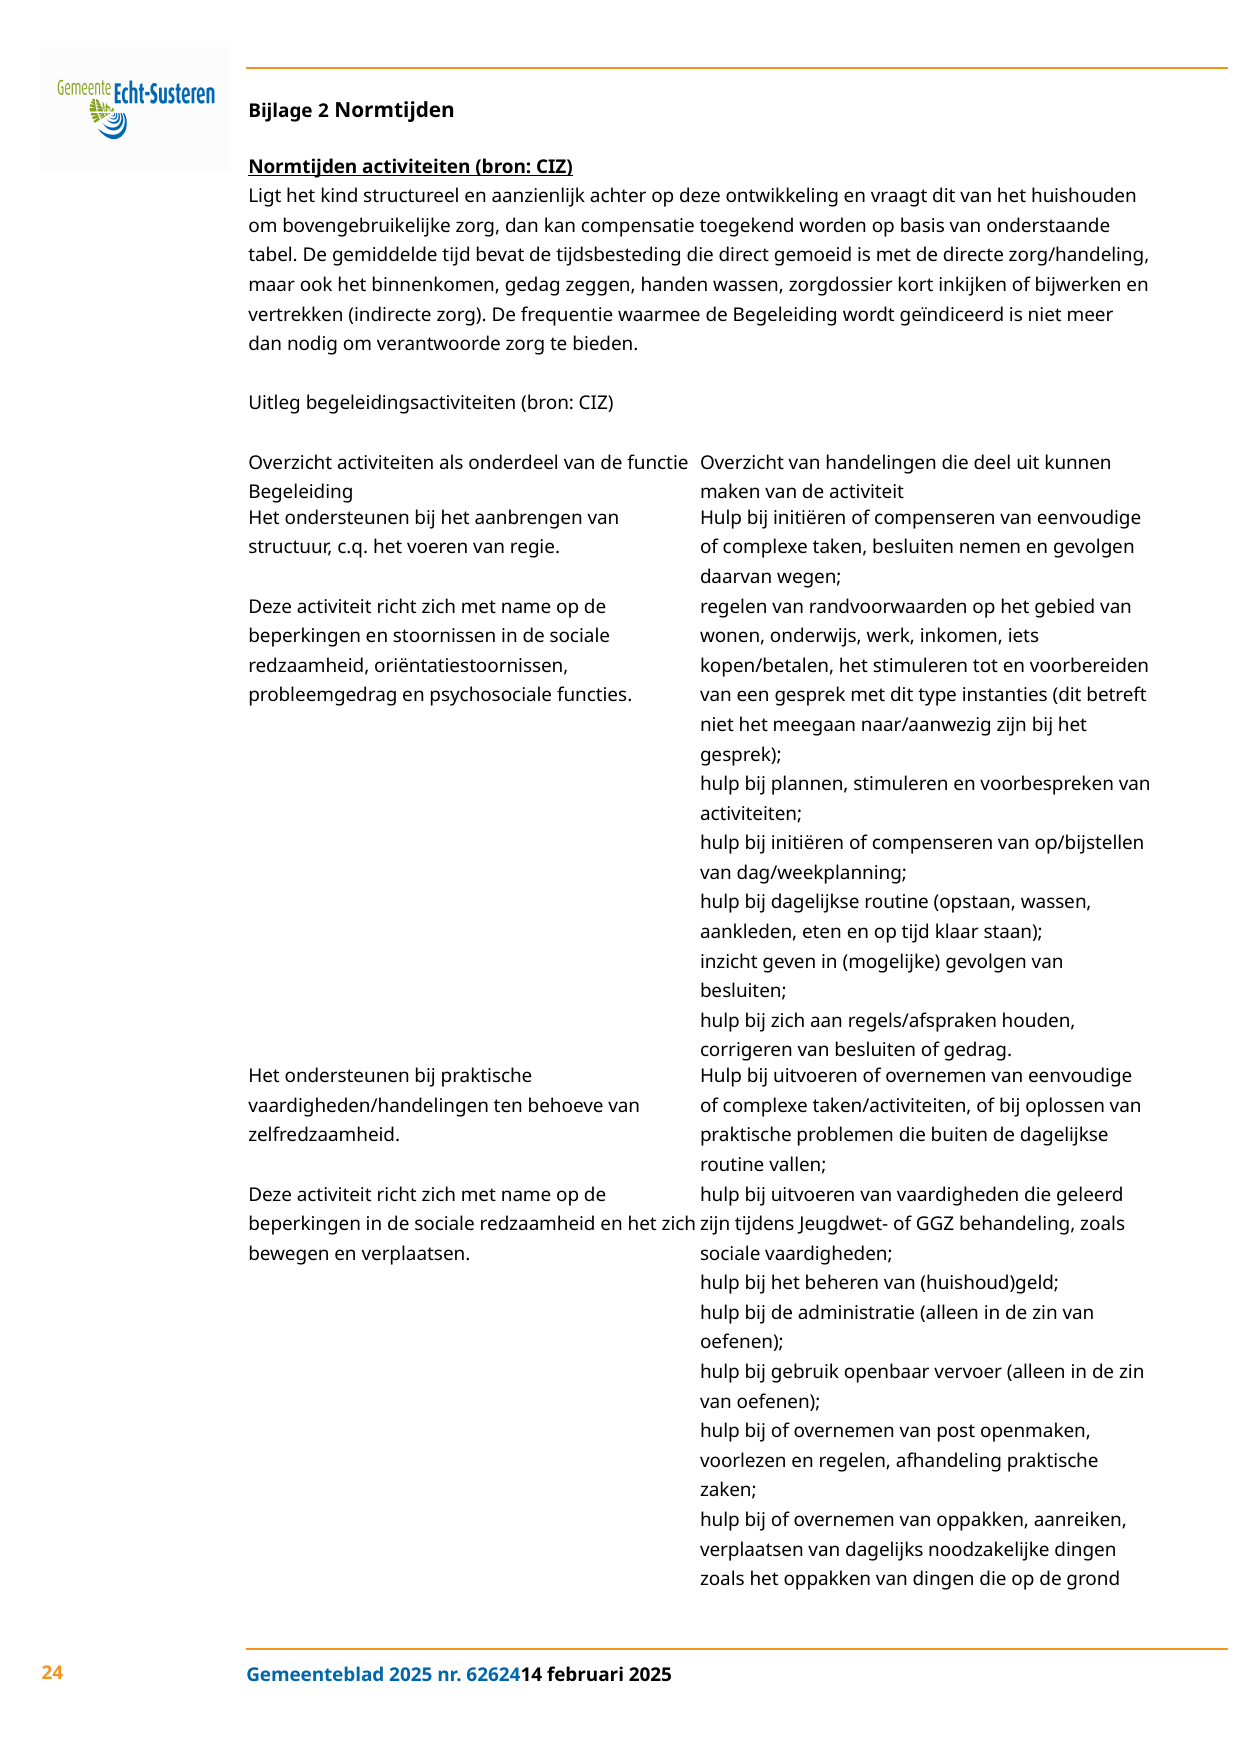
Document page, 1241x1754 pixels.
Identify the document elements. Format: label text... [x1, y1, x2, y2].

text Uitleg begeleidingsactiviteiten (bron: CIZ) [248, 389, 1152, 415]
picture [41, 47, 231, 172]
text Normtijden activiteiten (bron: CIZ) [248, 153, 1152, 179]
table_cell Hulp bij initiëren of compenseren van eenvoudige of complexe taken, besluiten nemen en gevolgen daarvan wegen; regelen van randvoorwaarden op het gebied van wonen, onderwijs, werk, inkomen, iets kopen/betalen, het stimuleren tot en voorbereiden van een gesprek met dit type instanties (dit betreft niet het meegaan naar/aanwezig zijn bij het gesprek); hulp bij plannen, stimuleren en voorbespreken van activiteiten; hulp bij initiëren of compenseren van op/bijstellen van dag/weekplanning; hulp bij dagelijkse routine (opstaan, wassen, aankleden, eten en op tijd klaar staan); inzicht geven in (mogelijke) gevolgen van besluiten; hulp bij zich aan regels/afspraken houden, corrigeren van besluiten of gedrag. [700, 504, 1152, 1062]
table_cell Het ondersteunen bij praktische vaardigheden/handelingen ten behoeve van zelfredzaamheid. Deze activiteit richt zich met name op de beperkingen in de sociale redzaamheid en het zich bewegen en verplaatsen. [248, 1063, 700, 1591]
table_header Overzicht van handelingen die deel uit kunnen maken van de activiteit [700, 449, 1152, 504]
text Ligt het kind structureel en aanzienlijk achter op deze ontwikkeling en vraagt dit van het huishouden om bovengebruikelijke zorg, dan kan compensatie toegekend worden op basis van onderstaande tabel. De gemiddelde tijd bevat de tijdsbesteding die direct gemoeid is met de directe zorg/handeling, maar ook het binnenkomen, gedag zeggen, handen wassen, zorgdossier kort inkijken of bijwerken en vertrekken (indirecte zorg). De frequentie waarmee de Begeleiding wordt geïndiceerd is niet meer dan nodig om verantwoorde zorg te bieden. [248, 182, 1152, 356]
table_cell Hulp bij uitvoeren of overnemen van eenvoudige of complexe taken/activiteiten, of bij oplossen van praktische problemen die buiten de dagelijkse routine vallen; hulp bij uitvoeren van vaardigheden die geleerd zijn tijdens Jeugdwet- of GGZ behandeling, zoals sociale vaardigheden; hulp bij het beheren van (huishoud)geld; hulp bij de administratie (alleen in de zin van oefenen); hulp bij gebruik openbaar vervoer (alleen in de zin van oefenen); hulp bij of overnemen van post openmaken, voorlezen en regelen, afhandeling praktische zaken; hulp bij of overnemen van oppakken, aanreiken, verplaatsen van dagelijks noodzakelijke dingen zoals het oppakken van dingen die op de grond [700, 1063, 1152, 1591]
text Bijlage 2 Normtijden [248, 95, 1152, 123]
table_header Overzicht activiteiten als onderdeel van de functie Begeleiding [248, 449, 700, 504]
table_cell Het ondersteunen bij het aanbrengen van structuur, c.q. het voeren van regie. Deze activiteit richt zich met name op de beperkingen en stoornissen in de sociale redzaamheid, oriëntatiestoornissen, probleemgedrag en psychosociale functies. [248, 504, 700, 1062]
